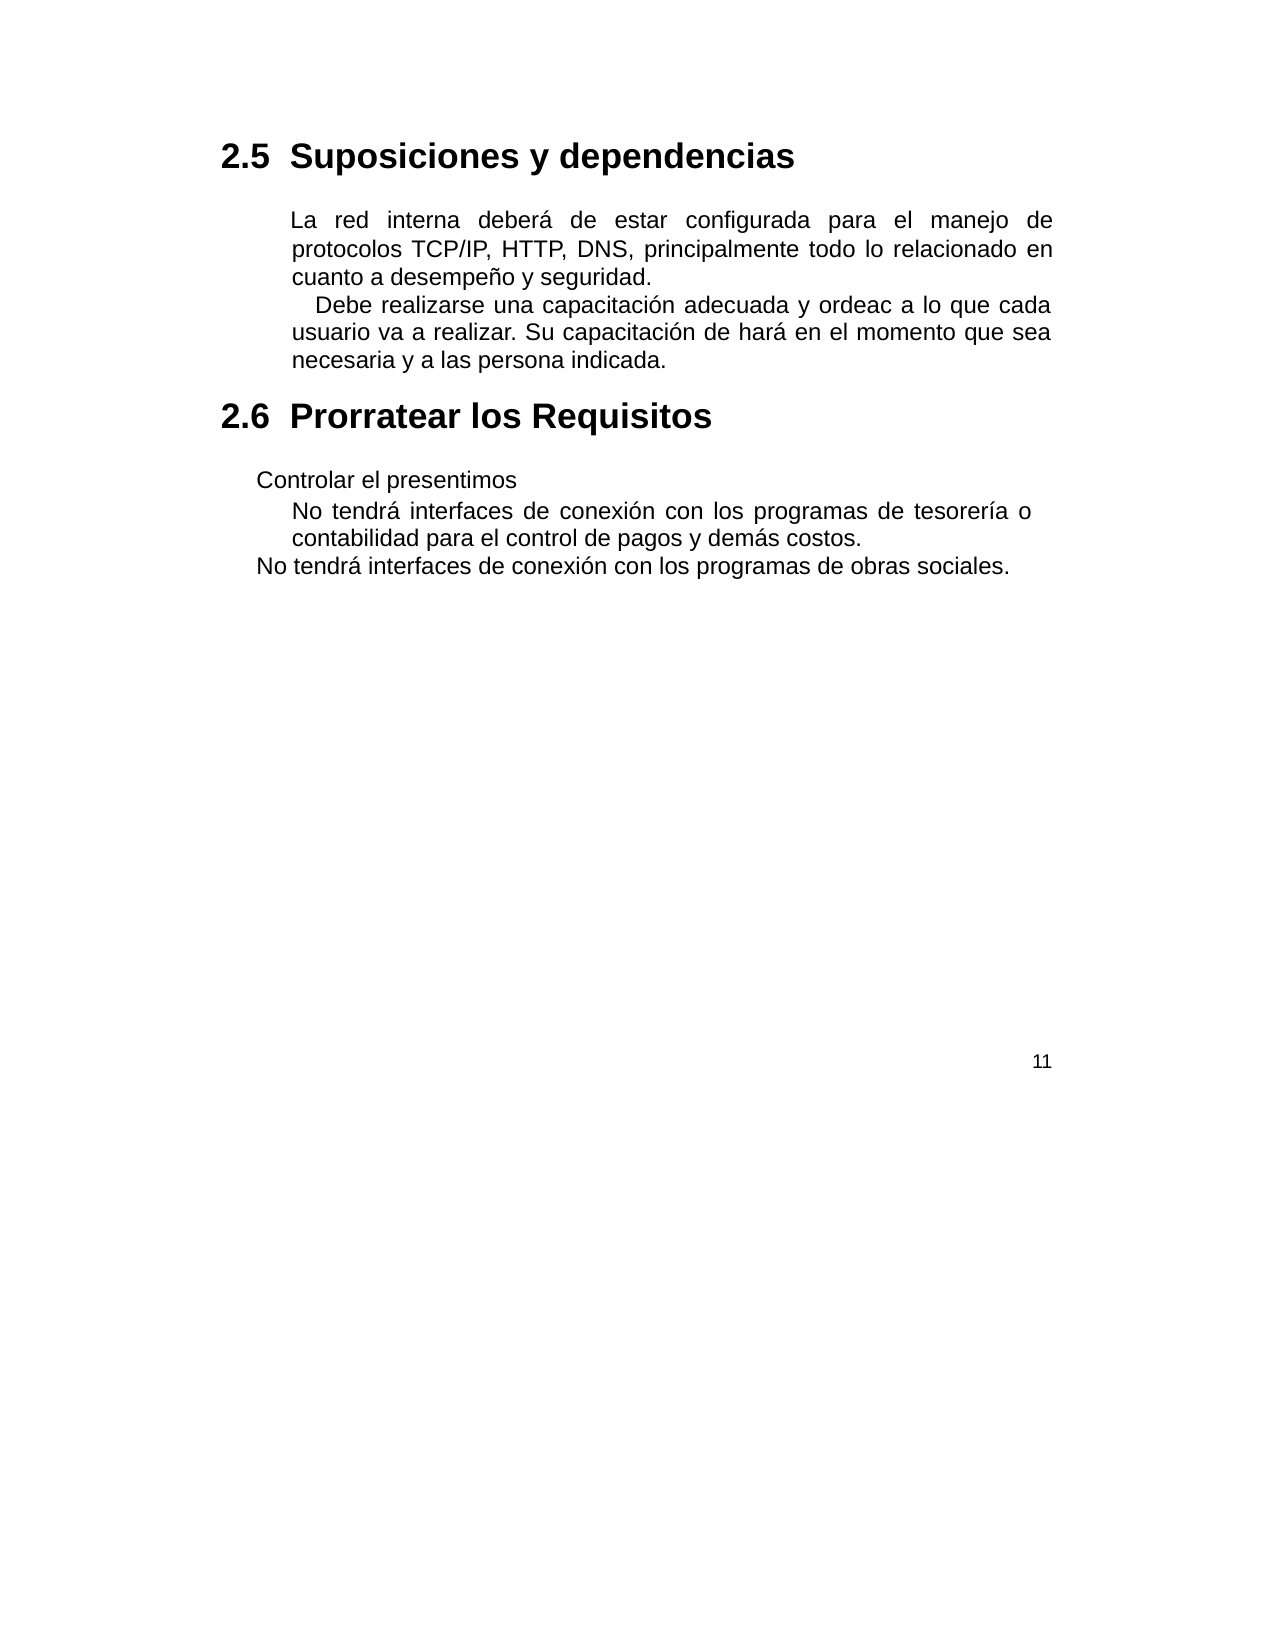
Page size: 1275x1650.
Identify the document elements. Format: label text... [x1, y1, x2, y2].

list Prorratear los Requisitos [221, 395, 1054, 436]
text La red interna deberá de estar configurada para el manejo de protocolos TCP/IP, HTTP, DNS, principalmente todo lo relacionado en cuanto a desempeño y seguridad. [290, 206, 1054, 290]
text No tendrá interfaces de conexión con los programas de obras sociales. [256, 552, 1054, 579]
text Controlar el presentimos [256, 466, 1054, 494]
text 11 [1032, 1050, 1054, 1073]
list Suposiciones y dependencias [221, 135, 1054, 176]
text Debe realizarse una capacitación adecuada y ordeac a lo que cada usuario va a realizar. Su capacitación de hará en el momento que sea necesaria y a las persona indicada. [292, 291, 1052, 373]
text No tendrá interfaces de conexión con los programas de tesorería o contabilidad para el control de pagos y demás costos. [292, 497, 1033, 552]
